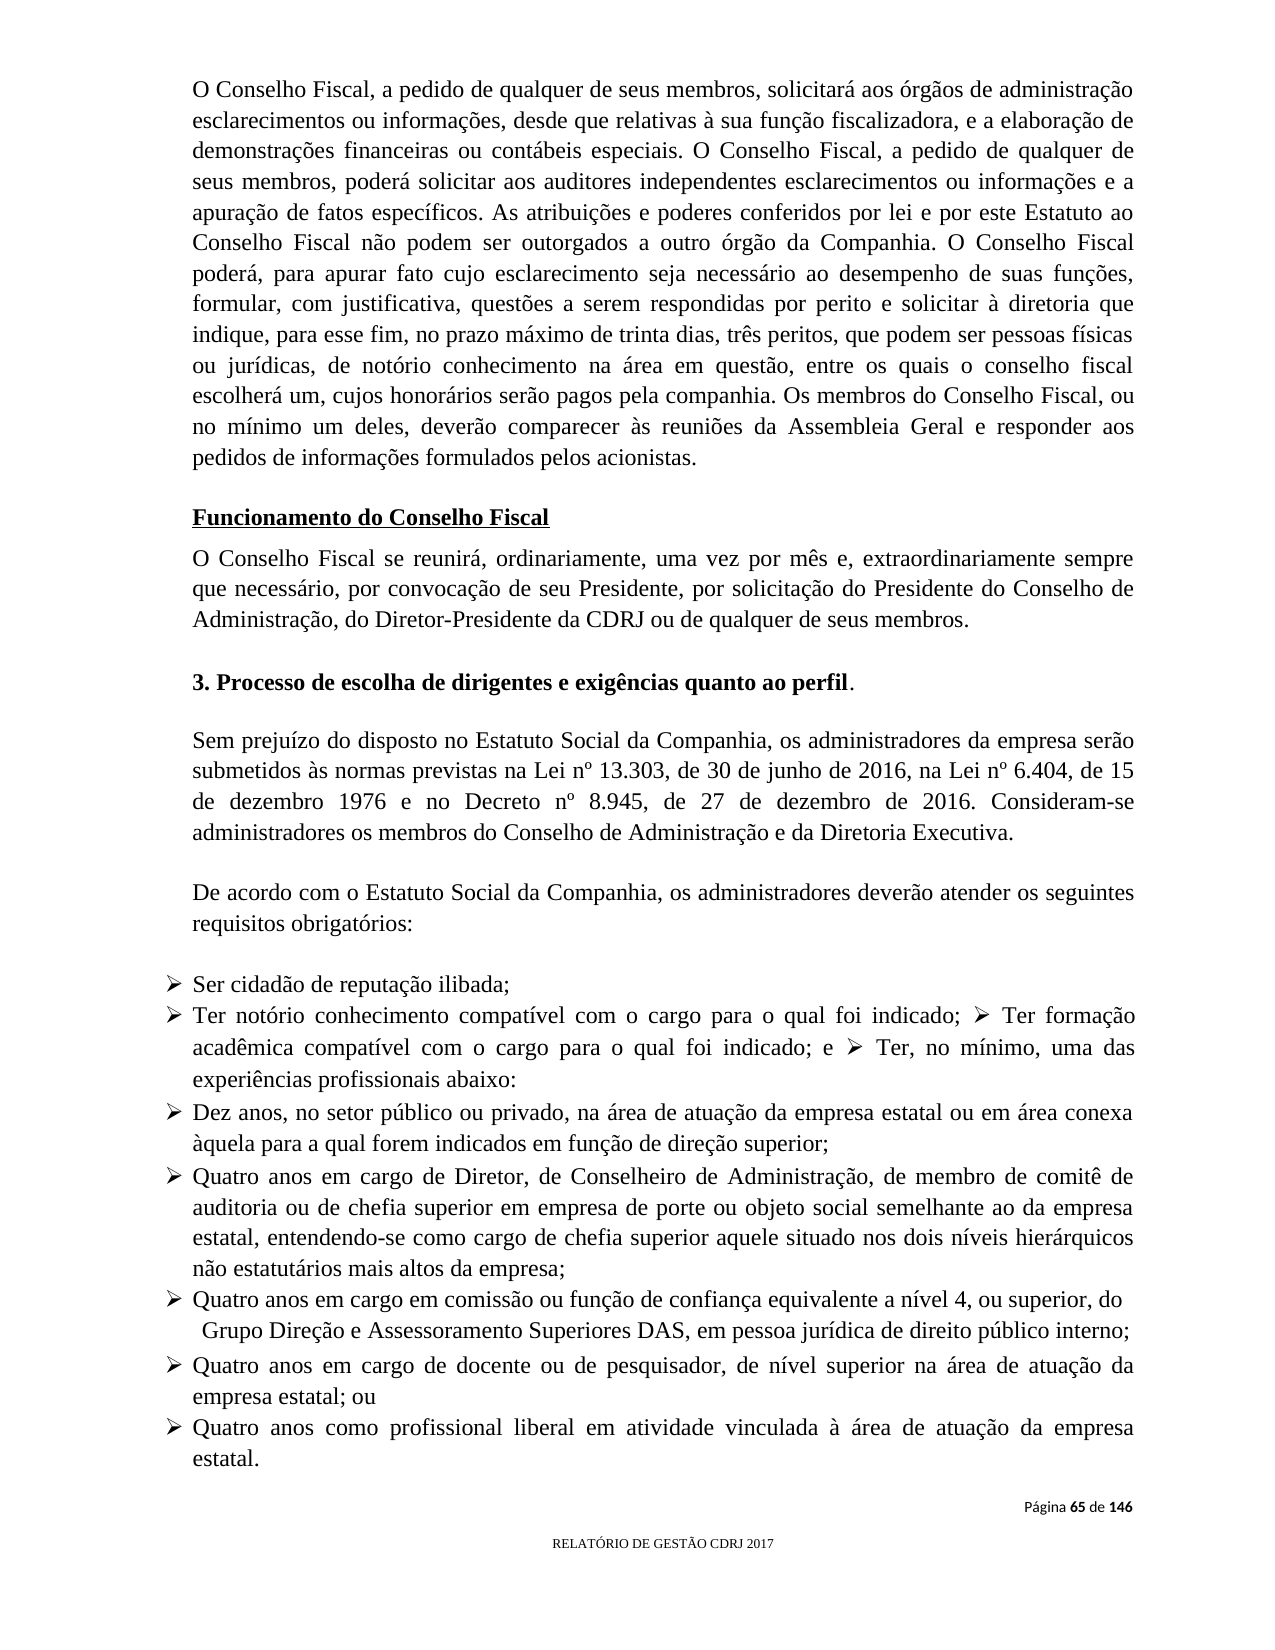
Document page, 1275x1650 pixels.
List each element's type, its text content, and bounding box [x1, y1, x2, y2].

text O Conselho Fiscal se reunirá, ordinariamente, uma vez por mês e, extraordinariamente sempre que necessário, por convocação de seu Presidente, por solicitação do Presidente do Conselho de Administração, do Diretor-Presidente da CDRJ ou de qualquer de seus membros. [192, 544, 1136, 632]
text Grupo Direção e Assessoramento Superiores DAS, em pessoa jurídica de direito público interno; [192, 1316, 1137, 1344]
list Quatro anos em cargo de Diretor, de Conselheiro de Administração, de membro de comitê de auditoria ou de chefia superior em empresa de porte ou objeto social semelhante ao da empresa estatal, entendendo-se como cargo de chefia superior aquele situado nos dois níveis hierárquicos não estatutários mais altos da empresa; [164, 1162, 1136, 1282]
text De acordo com o Estatuto Social da Companhia, os administradores deverão atender os seguintes requisitos obrigatórios: [192, 878, 1136, 937]
subtitle Funcionamento do Conselho Fiscal [192, 503, 1137, 531]
list Quatro anos em cargo de docente ou de pesquisador, de nível superior na área de atuação da empresa estatal; ou [164, 1351, 1136, 1409]
list Dez anos, no setor público ou privado, na área de atuação da empresa estatal ou em área conexa àquela para a qual forem indicados em função de direção superior; [164, 1098, 1136, 1156]
text 3. Processo de escolha de dirigentes e exigências quanto ao perfil. [192, 667, 1136, 695]
list Ser cidadão de reputação ilibada; [164, 969, 1136, 997]
list Quatro anos como profissional liberal em atividade vinculada à área de atuação da empresa estatal. [164, 1413, 1136, 1471]
list Ter notório conhecimento compatível com o cargo para o qual foi indicado;  Ter formação acadêmica compatível com o cargo para o qual foi indicado; e  Ter, no mínimo, uma das experiências profissionais abaixo: [164, 1001, 1136, 1093]
list Quatro anos em cargo em comissão ou função de confiança equivalente a nível 4, ou superior, do [164, 1285, 1136, 1313]
text O Conselho Fiscal, a pedido de qualquer de seus membros, solicitará aos órgãos de administração esclarecimentos ou informações, desde que relativas à sua função fiscalizadora, e a elaboração de demonstrações financeiras ou contábeis especiais. O Conselho Fiscal, a pedido de qualquer de seus membros, poderá solicitar aos auditores independentes esclarecimentos ou informações e a apuração de fatos específicos. As atribuições e poderes conferidos por lei e por este Estatuto ao Conselho Fiscal não podem ser outorgados a outro órgão da Companhia. O Conselho Fiscal poderá, para apurar fato cujo esclarecimento seja necessário ao desempenho de suas funções, formular, com justificativa, questões a serem respondidas por perito e solicitar à diretoria que indique, para esse fim, no prazo máximo de trinta dias, três peritos, que podem ser pessoas físicas ou jurídicas, de notório conhecimento na área em questão, entre os quais o conselho fiscal escolherá um, cujos honorários serão pagos pela companhia. Os membros do Conselho Fiscal, ou no mínimo um deles, deverão comparecer às reuniões da Assembleia Geral e responder aos pedidos de informações formulados pelos acionistas. [192, 75, 1136, 470]
text Sem prejuízo do disposto no Estatuto Social da Companhia, os administradores da empresa serão submetidos às normas previstas na Lei nº 13.303, de 30 de junho de 2016, na Lei nº 6.404, de 15 de dezembro 1976 e no Decreto nº 8.945, de 27 de dezembro de 2016. Consideram-se administradores os membros do Conselho de Administração e da Diretoria Executiva. [192, 726, 1136, 845]
